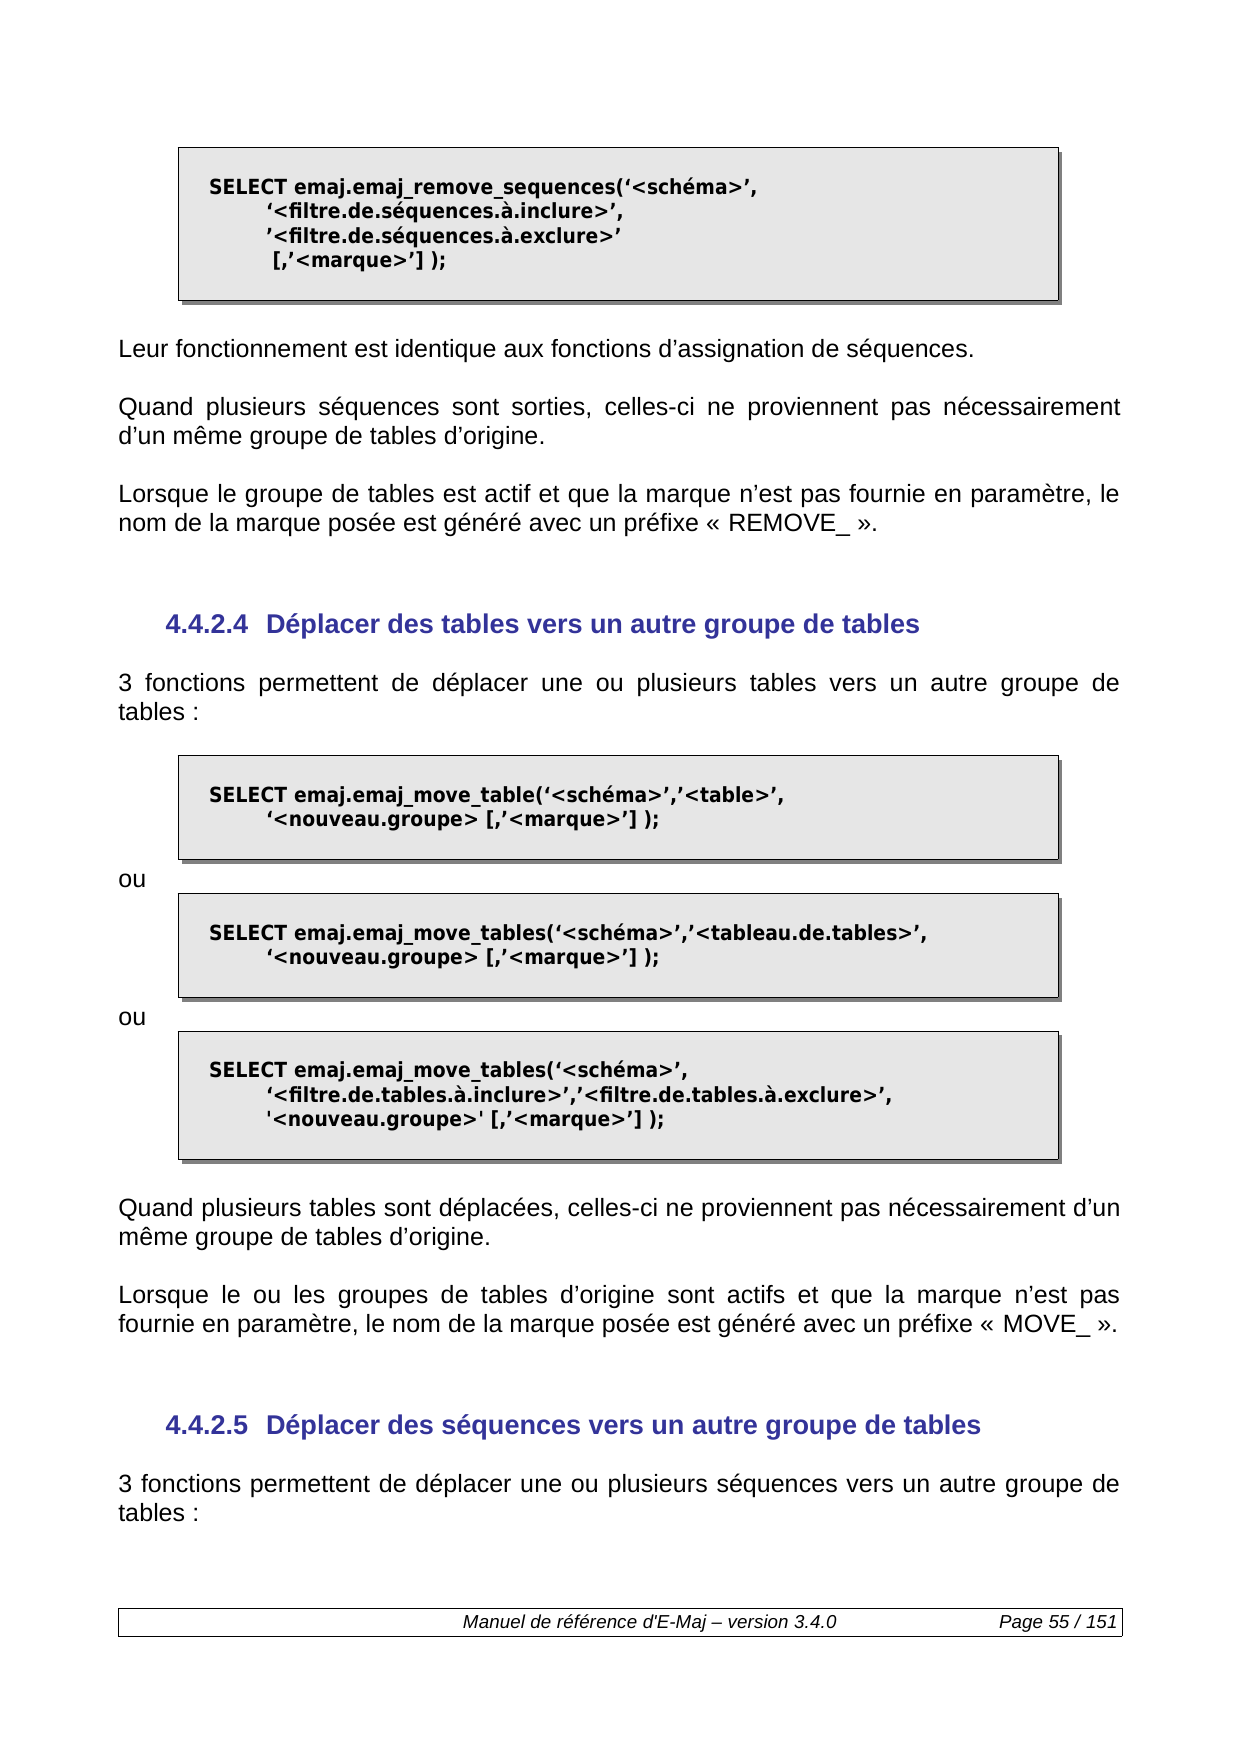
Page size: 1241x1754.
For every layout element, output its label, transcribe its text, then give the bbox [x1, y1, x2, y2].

text SELECT emaj.emaj_move_table(‘<schéma>’,’<table>’, [179, 780, 1058, 804]
text ‘<nouveau.groupe> [,’<marque>’] ); [179, 942, 1058, 966]
subtitle Déplacer des séquences vers un autre groupe de tables [165, 1409, 1122, 1440]
text Lorsque le ou les groupes de tables d’origine sont actifs et que la marque n’est pas fournie en paramètre, le nom de la marque posée est généré avec un préfixe « MOVE_ ». [118, 1280, 1122, 1338]
text ou [118, 1002, 1122, 1031]
text Leur fonctionnement est identique aux fonctions d’assignation de séquences. [118, 334, 1122, 363]
text SELECT emaj.emaj_remove_sequences(‘<schéma>’, [179, 172, 1058, 196]
text Lorsque le groupe de tables est actif et que la marque n’est pas fournie en paramètre, le nom de la marque posée est généré avec un préfixe « REMOVE_ ». [118, 479, 1122, 537]
text [,’<marque>’] ); [179, 245, 1058, 269]
text Quand plusieurs tables sont déplacées, celles-ci ne proviennent pas nécessairement d’un même groupe de tables d’origine. [118, 1193, 1122, 1251]
text ‘<filtre.de.séquences.à.inclure>’, [179, 196, 1058, 221]
text SELECT emaj.emaj_move_tables(‘<schéma>’, [179, 1055, 1058, 1079]
text '<nouveau.groupe>' [,’<marque>’] ); [179, 1104, 1058, 1128]
text ou [118, 864, 1122, 893]
text Quand plusieurs séquences sont sorties, celles-ci ne proviennent pas nécessairement d’un même groupe de tables d’origine. [118, 392, 1122, 450]
text 3 fonctions permettent de déplacer une ou plusieurs tables vers un autre groupe de tables : [118, 668, 1122, 726]
text SELECT emaj.emaj_move_tables(‘<schéma>’,’<tableau.de.tables>’, [179, 917, 1058, 942]
text 3 fonctions permettent de déplacer une ou plusieurs séquences vers un autre groupe de tables : [118, 1469, 1122, 1527]
text ‘<filtre.de.tables.à.inclure>’,’<filtre.de.tables.à.exclure>’, [179, 1079, 1058, 1104]
subtitle Déplacer des tables vers un autre groupe de tables [165, 608, 1122, 639]
text ’<filtre.de.séquences.à.exclure>’ [179, 221, 1058, 245]
text ‘<nouveau.groupe> [,’<marque>’] ); [179, 804, 1058, 829]
